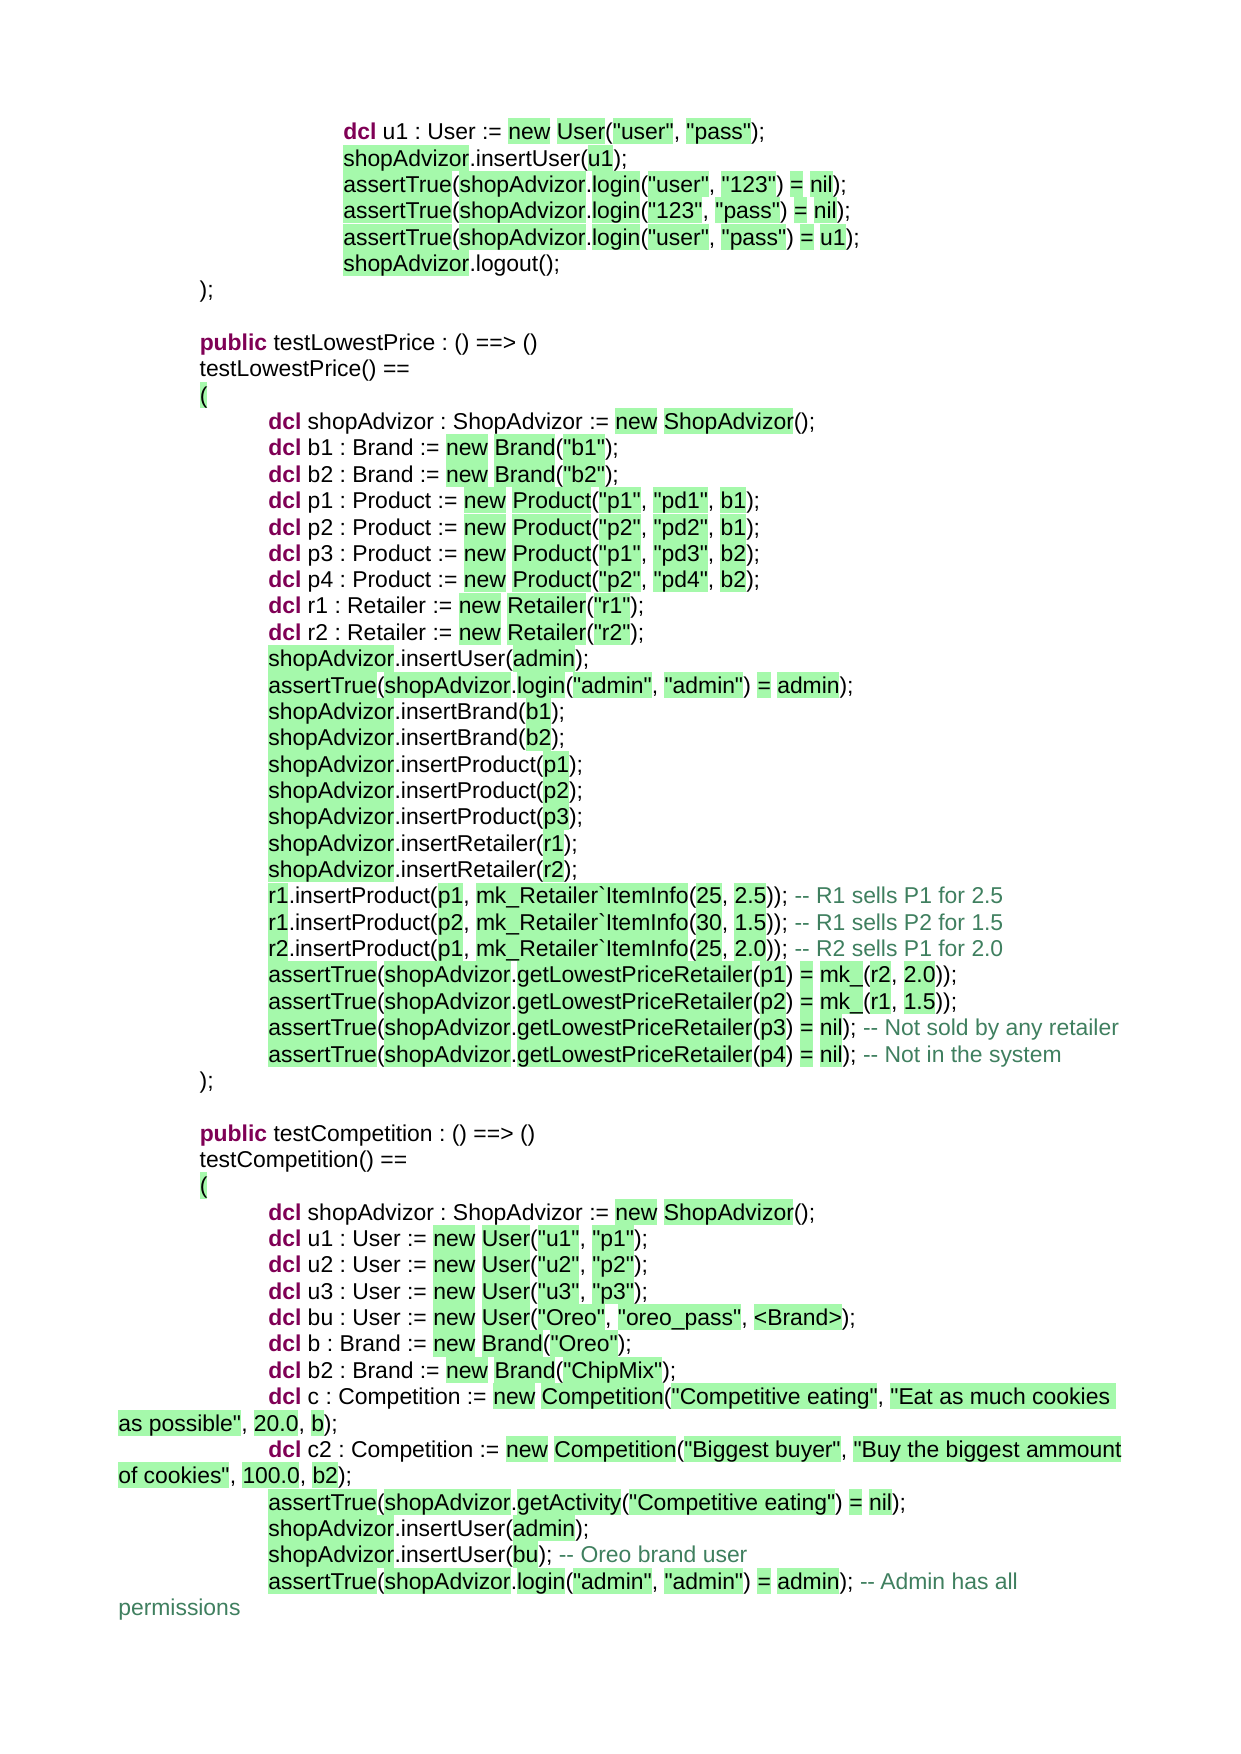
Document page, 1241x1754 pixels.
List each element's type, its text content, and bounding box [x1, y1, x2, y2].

text dcl bu : User := new User("Oreo", "oreo_pass", <Brand>); [118, 1304, 1122, 1330]
text r1.insertProduct(p1, mk_Retailer`ItemInfo(25, 2.5)); -- R1 sells P1 for 2.5 [118, 882, 1122, 909]
text dcl b : Brand := new Brand("Oreo"); [118, 1330, 1122, 1357]
text dcl c : Competition := new Competition("Competitive eating", "Eat as much cookies as possible", 20.0, b); [118, 1383, 1122, 1436]
text ); [118, 1067, 1122, 1093]
text assertTrue(shopAdvizor.getLowestPriceRetailer(p4) = nil); -- Not in the system [118, 1041, 1122, 1067]
text ); [118, 276, 1122, 303]
text assertTrue(shopAdvizor.login("user", "pass") = u1); [118, 223, 1122, 250]
text dcl c2 : Competition := new Competition("Biggest buyer", "Buy the biggest ammount of cookies", 100.0, b2); [118, 1436, 1122, 1488]
text dcl u2 : User := new User("u2", "p2"); [118, 1251, 1122, 1278]
text dcl p3 : Product := new Product("p1", "pd3", b2); [118, 540, 1122, 566]
text dcl shopAdvizor : ShopAdvizor := new ShopAdvizor(); [118, 1199, 1122, 1225]
text shopAdvizor.insertRetailer(r1); [118, 830, 1122, 856]
text shopAdvizor.insertUser(admin); [118, 645, 1122, 672]
text dcl u1 : User := new User("user", "pass"); [118, 118, 1122, 144]
text assertTrue(shopAdvizor.login("admin", "admin") = admin); [118, 672, 1122, 698]
text dcl p4 : Product := new Product("p2", "pd4", b2); [118, 566, 1122, 592]
text public testLowestPrice : () ==> () [118, 329, 1122, 355]
text assertTrue(shopAdvizor.getActivity("Competitive eating") = nil); [118, 1488, 1122, 1515]
text ( [118, 382, 1122, 408]
text r1.insertProduct(p2, mk_Retailer`ItemInfo(30, 1.5)); -- R1 sells P2 for 1.5 [118, 909, 1122, 935]
text shopAdvizor.insertBrand(b1); [118, 698, 1122, 724]
text shopAdvizor.insertUser(admin); [118, 1515, 1122, 1541]
text dcl b2 : Brand := new Brand("b2"); [118, 461, 1122, 487]
text dcl b1 : Brand := new Brand("b1"); [118, 434, 1122, 461]
text testCompetition() == [118, 1146, 1122, 1172]
text shopAdvizor.insertProduct(p1); [118, 751, 1122, 777]
text r2.insertProduct(p1, mk_Retailer`ItemInfo(25, 2.0)); -- R2 sells P1 for 2.0 [118, 935, 1122, 961]
text shopAdvizor.insertProduct(p3); [118, 803, 1122, 830]
text dcl p2 : Product := new Product("p2", "pd2", b1); [118, 513, 1122, 540]
text dcl b2 : Brand := new Brand("ChipMix"); [118, 1357, 1122, 1383]
text ( [118, 1172, 1122, 1199]
text shopAdvizor.insertProduct(p2); [118, 777, 1122, 803]
text shopAdvizor.insertRetailer(r2); [118, 856, 1122, 882]
text dcl u3 : User := new User("u3", "p3"); [118, 1278, 1122, 1304]
text assertTrue(shopAdvizor.login("123", "pass") = nil); [118, 197, 1122, 223]
text assertTrue(shopAdvizor.getLowestPriceRetailer(p1) = mk_(r2, 2.0)); [118, 961, 1122, 988]
text shopAdvizor.logout(); [118, 250, 1122, 276]
text dcl r2 : Retailer := new Retailer("r2"); [118, 619, 1122, 645]
text assertTrue(shopAdvizor.getLowestPriceRetailer(p3) = nil); -- Not sold by any retailer [118, 1014, 1122, 1041]
text dcl p1 : Product := new Product("p1", "pd1", b1); [118, 487, 1122, 513]
text public testCompetition : () ==> () [118, 1119, 1122, 1146]
text dcl shopAdvizor : ShopAdvizor := new ShopAdvizor(); [118, 408, 1122, 434]
text testLowestPrice() == [118, 355, 1122, 382]
text dcl r1 : Retailer := new Retailer("r1"); [118, 592, 1122, 619]
text assertTrue(shopAdvizor.login("admin", "admin") = admin); -- Admin has all permissions [118, 1568, 1122, 1620]
text dcl u1 : User := new User("u1", "p1"); [118, 1225, 1122, 1251]
text assertTrue(shopAdvizor.getLowestPriceRetailer(p2) = mk_(r1, 1.5)); [118, 988, 1122, 1014]
text assertTrue(shopAdvizor.login("user", "123") = nil); [118, 171, 1122, 197]
text shopAdvizor.insertBrand(b2); [118, 724, 1122, 751]
text shopAdvizor.insertUser(u1); [118, 144, 1122, 171]
text shopAdvizor.insertUser(bu); -- Oreo brand user [118, 1541, 1122, 1568]
